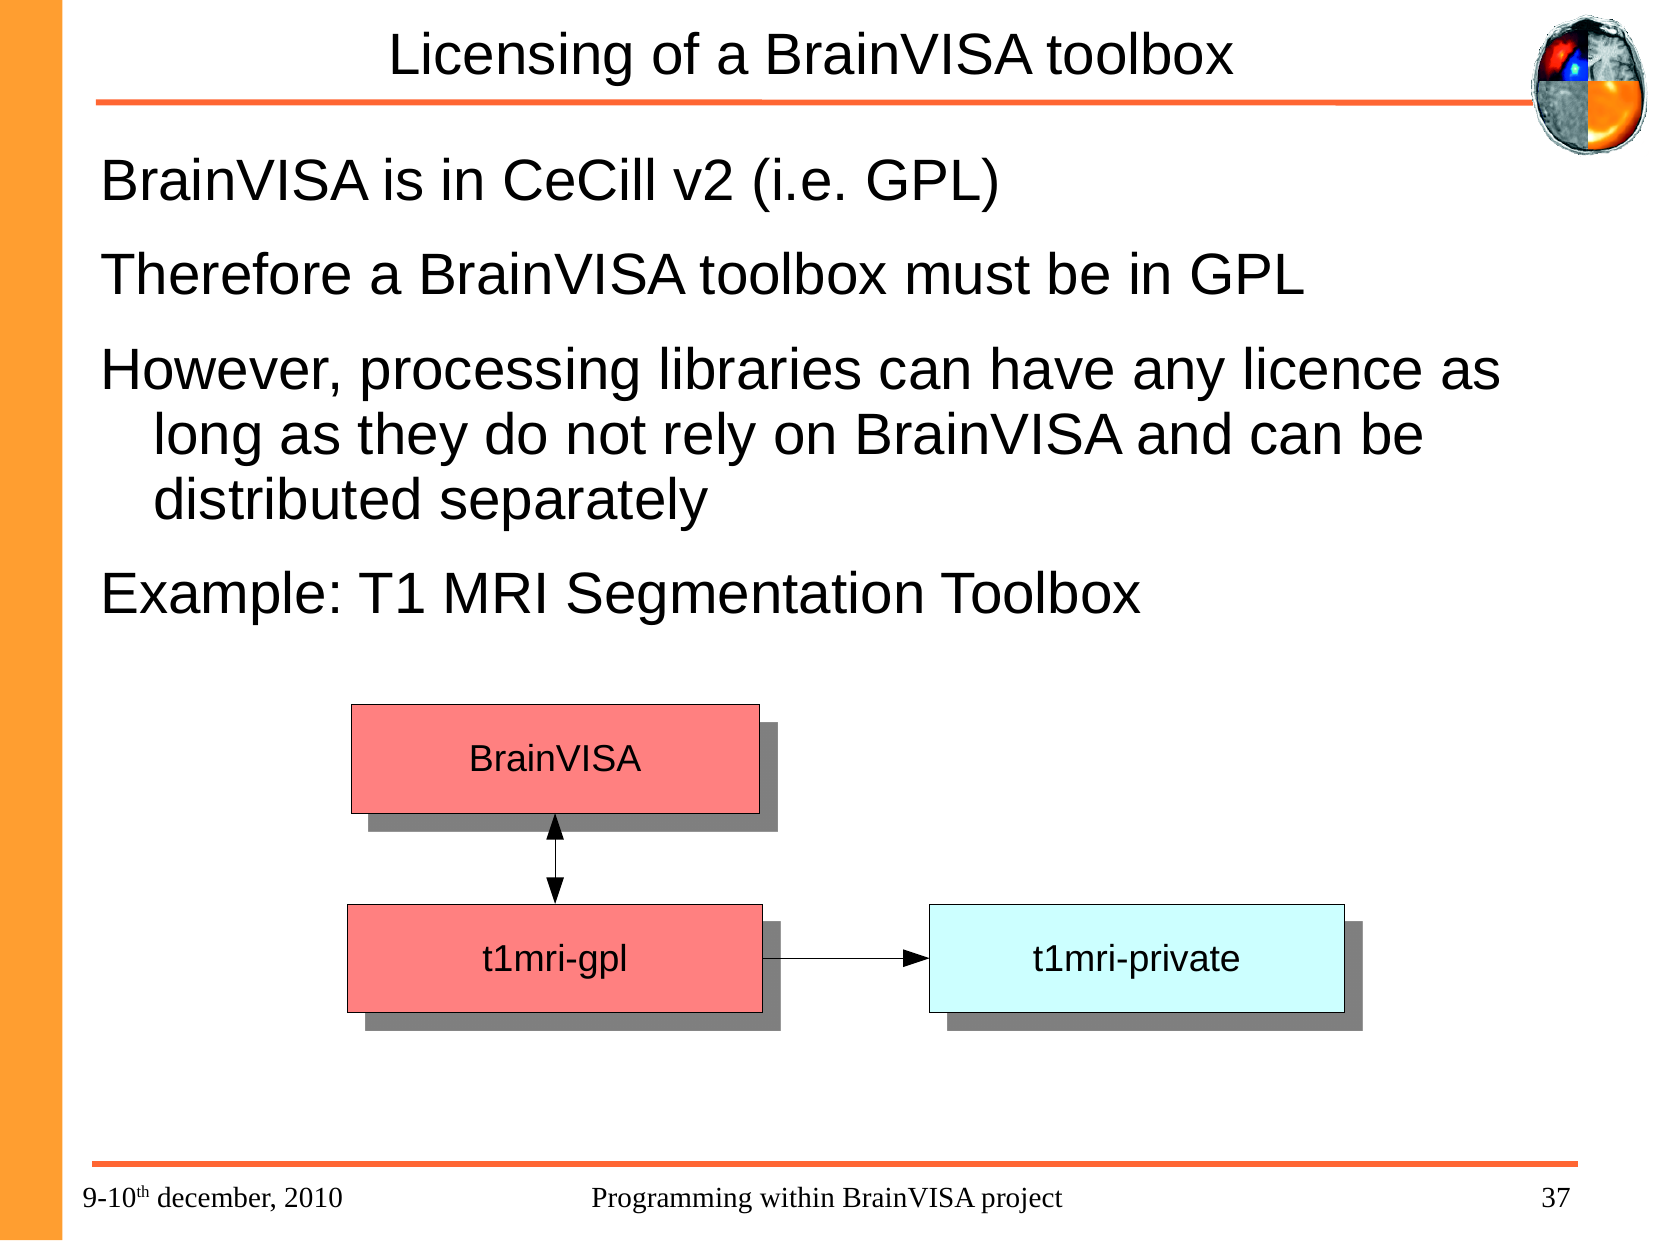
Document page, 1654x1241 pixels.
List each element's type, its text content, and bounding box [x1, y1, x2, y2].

text_box t1mri-private [929, 904, 1345, 1013]
picture [1530, 14, 1649, 157]
text_box BrainVISA [351, 704, 760, 814]
list BrainVISA is in CeCill v2 (i.e. GPL) Therefore a BrainVISA toolbox must be in GPL However, processing libraries can have any licence as long as they do not rely on BrainVISA and can be distributed separately Example: T1 MRI Segmentation Toolbox [82, 147, 1571, 680]
text_box t1mri-gpl [347, 904, 763, 1013]
title Licensing of a BrainVISA toolbox [88, 19, 1536, 89]
